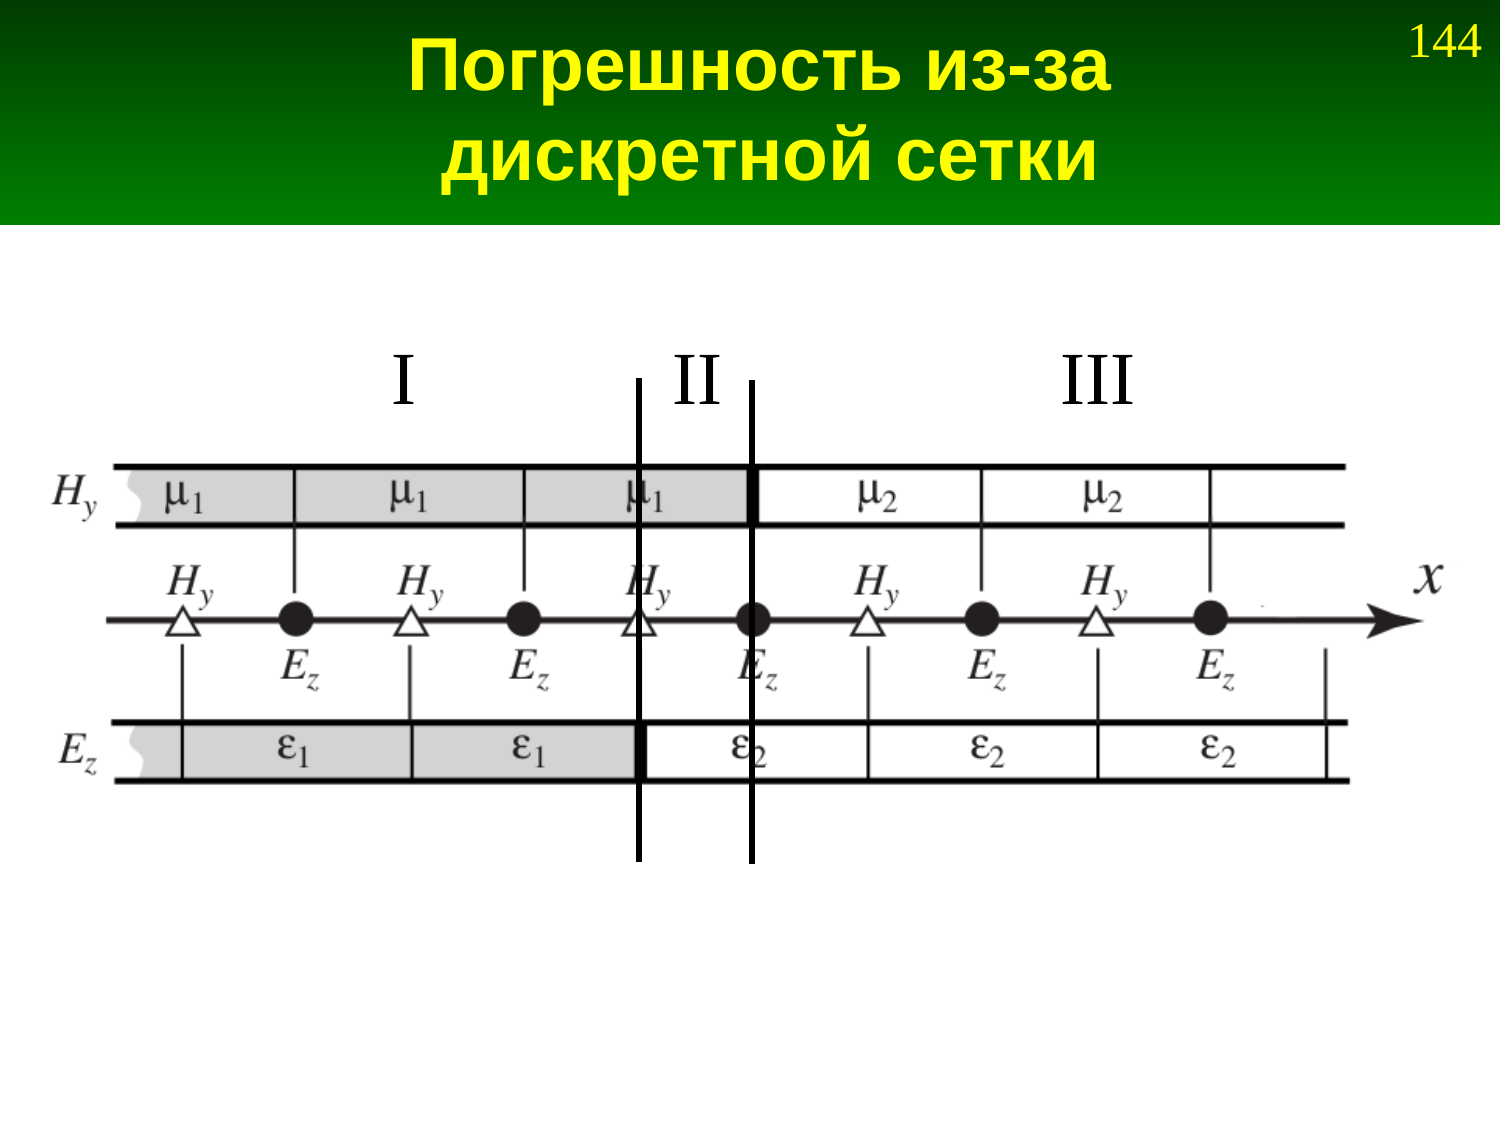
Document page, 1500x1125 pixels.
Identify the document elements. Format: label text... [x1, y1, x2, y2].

picture [35, 436, 636, 802]
title Погрешность из-за дискретной сетки [100, 7, 1441, 204]
picture [642, 436, 749, 802]
picture [755, 436, 1465, 802]
text_box I [376, 321, 432, 427]
text_box II [657, 321, 738, 427]
text_box III [1045, 321, 1151, 427]
